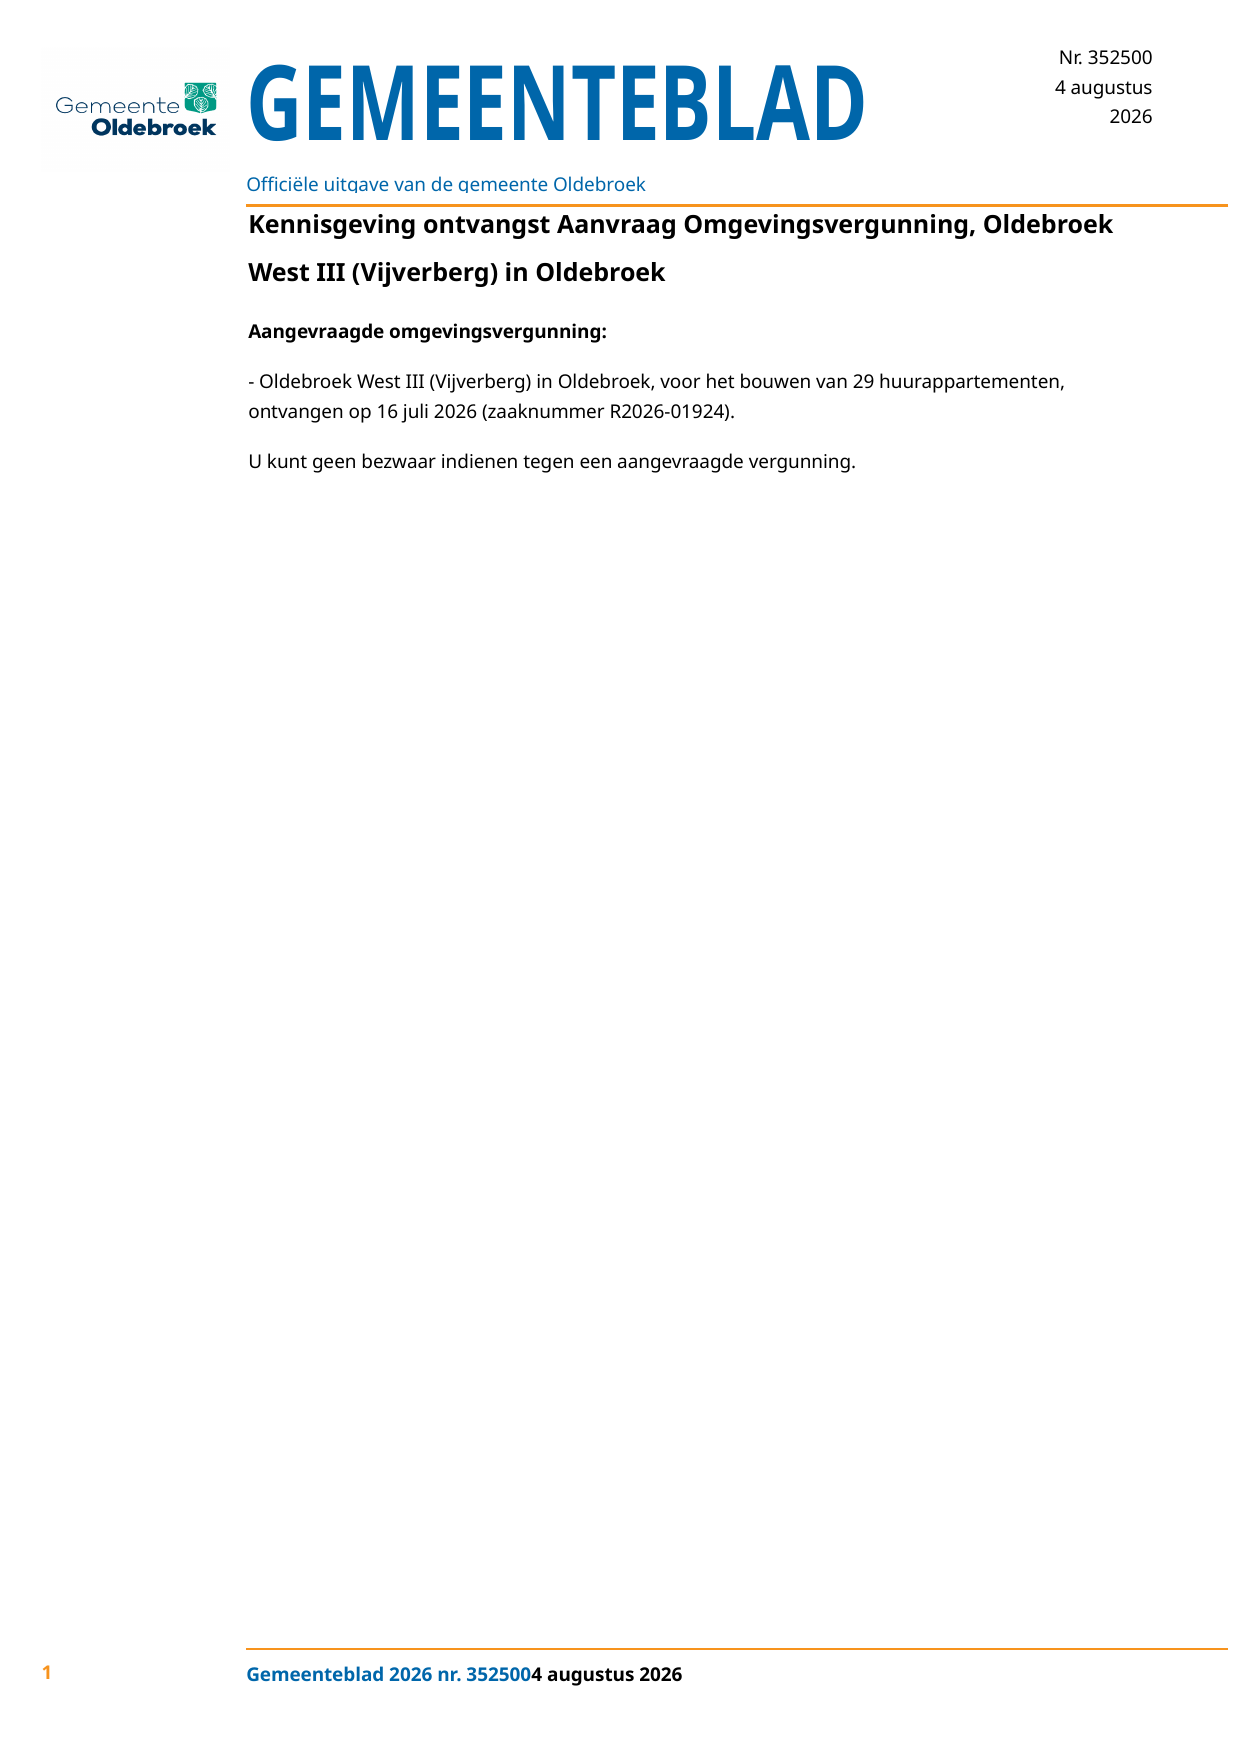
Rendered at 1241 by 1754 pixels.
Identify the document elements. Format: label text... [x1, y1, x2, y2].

text U kunt geen bezwaar indienen tegen een aangevraagde vergunning. [248, 448, 1152, 474]
text Aangevraagde omgevingsvergunning: [248, 318, 1152, 344]
text - Oldebroek West III (Vijverberg) in Oldebroek, voor het bouwen van 29 huurappartementen, ontvangen op 16 juli 2026 (zaaknummer R2026-01924). [248, 368, 1152, 424]
picture [41, 47, 231, 172]
text Kennisgeving ontvangst Aanvraag Omgevingsvergunning, Oldebroek West III (Vijverberg) in Oldebroek [248, 207, 1152, 288]
